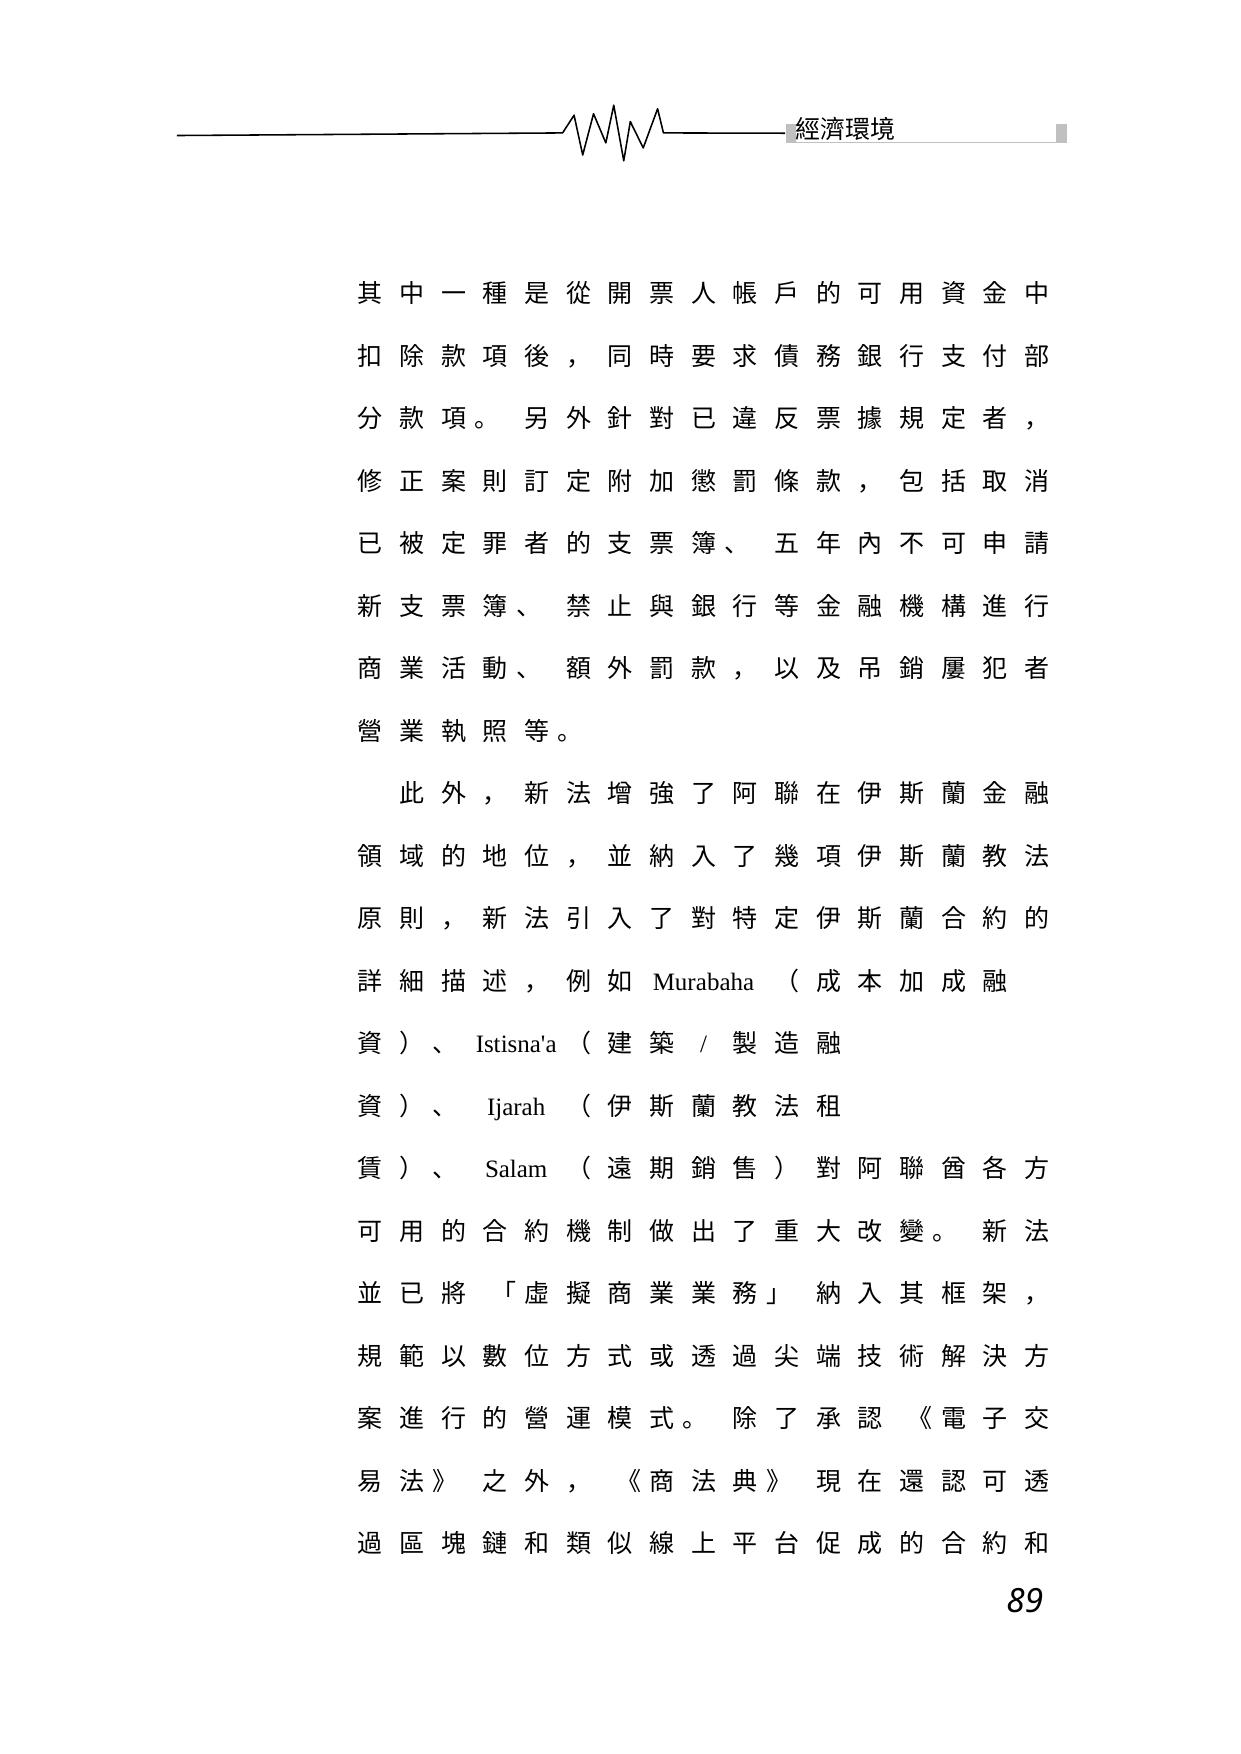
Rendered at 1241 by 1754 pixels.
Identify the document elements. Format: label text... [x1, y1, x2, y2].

text 其中一種是從開票人帳戶的可用資金中扣除款項後，同時要求債務銀行支付部分款項。另外針對已違反票據規定者，修正案則訂定附加懲罰條款，包括取消已被定罪者的支票簿、五年內不可申請新支票簿、禁止與銀行等金融機構進行商業活動、額外罰款，以及吊銷屢犯者營業執照等。 [330, 250, 1058, 750]
text 此外，新法增強了阿聯在伊斯蘭金融領域的地位，並納入了幾項伊斯蘭教法原則，新法引入了對特定伊斯蘭合約的詳細描述，例如Murabaha（成本加成融資）、Istisna'a（建築/製造融資）、Ijarah（伊斯蘭教法租賃）、Salam（遠期銷售）對阿聯酋各方可用的合約機制做出了重大改變。新法並已將「虛擬商業業務」納入其框架，規範以數位方式或透過尖端技術解決方案進行的營運模式。除了承認《電子交易法》之外，《商法典》現在還認可透過區塊鏈和類似線上平台促成的合約和 [330, 750, 1058, 1563]
